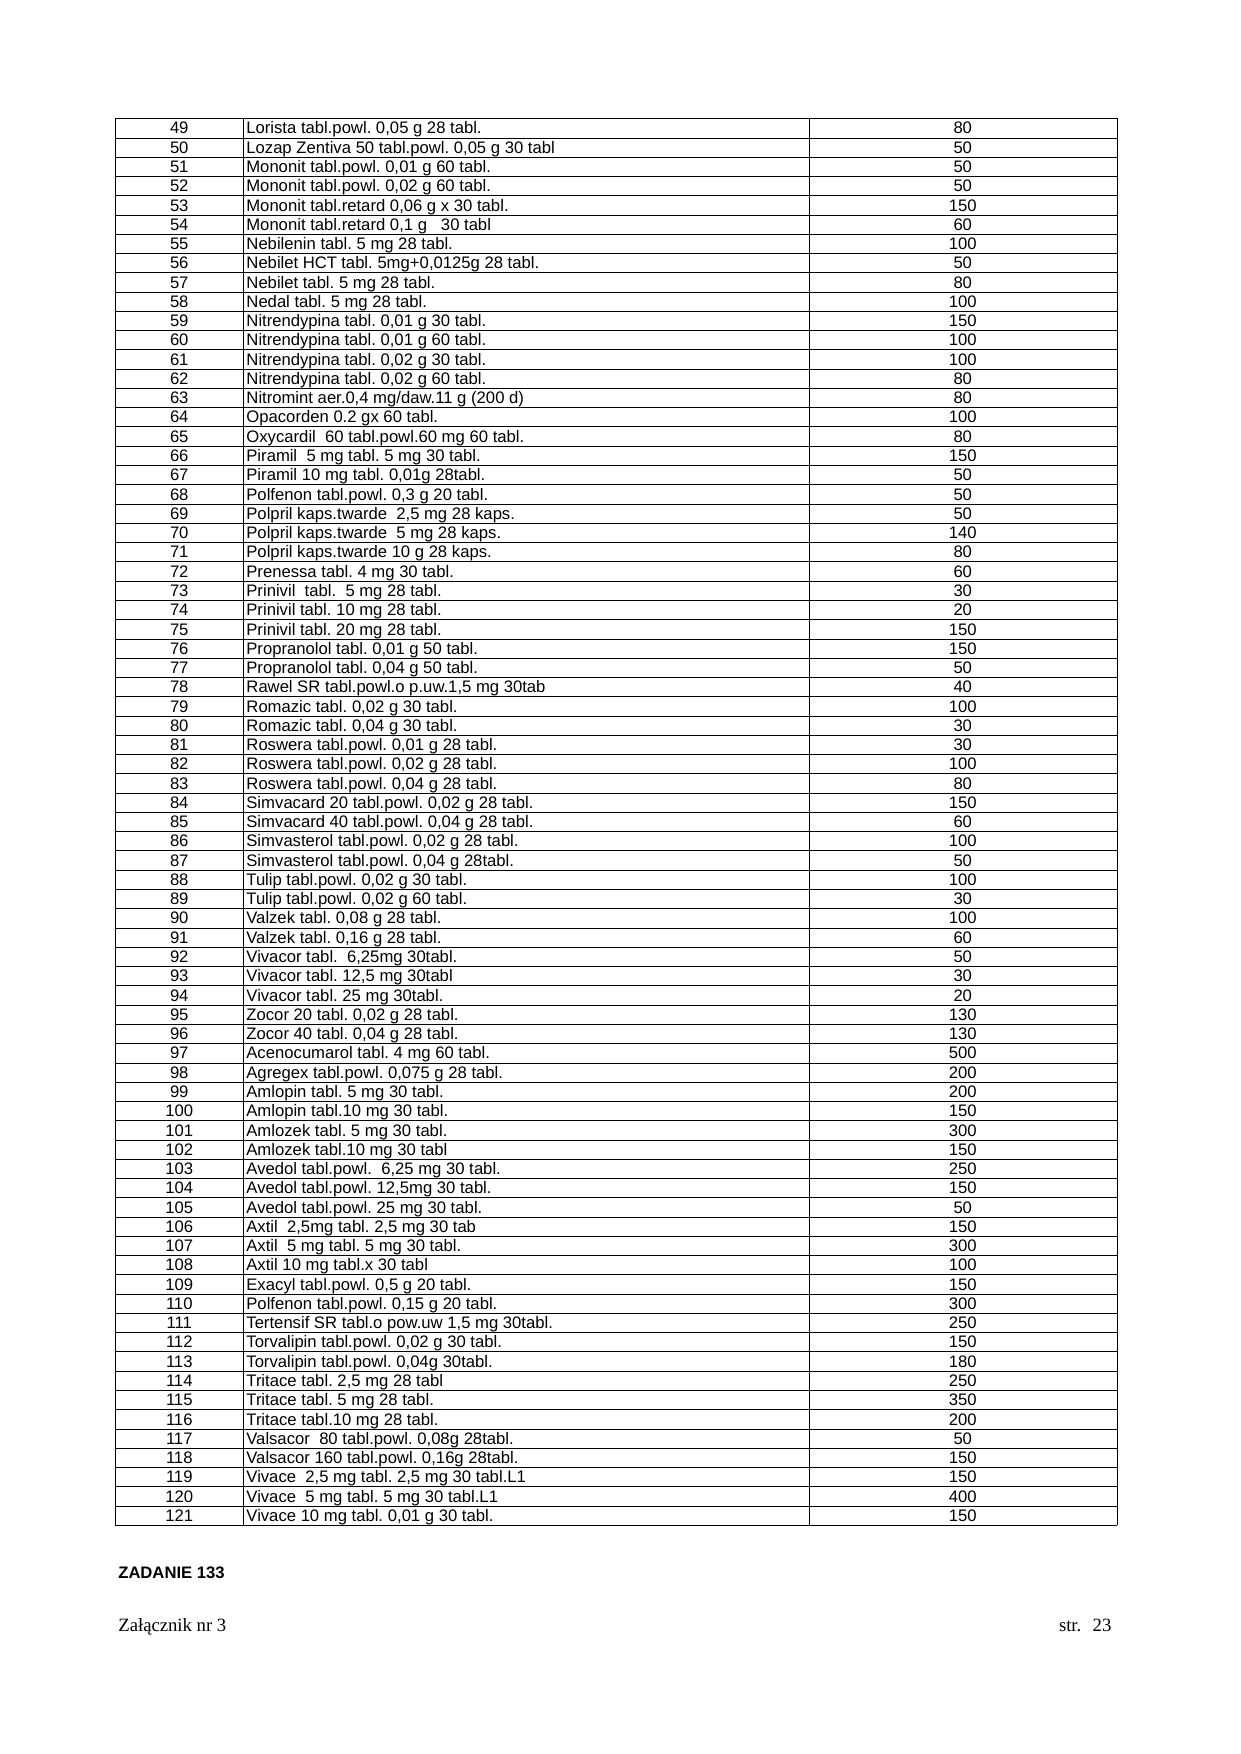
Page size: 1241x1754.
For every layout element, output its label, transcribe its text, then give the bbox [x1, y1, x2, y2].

table_cell 50 [116, 139, 243, 157]
table_cell 500 [810, 1044, 1117, 1062]
table_cell 100 [810, 408, 1117, 426]
table_cell 79 [116, 697, 243, 716]
table_cell 100 [810, 293, 1117, 311]
table_cell 89 [116, 890, 243, 908]
table_cell Vivace 5 mg tabl. 5 mg 30 tabl.L1 [244, 1487, 809, 1506]
table_cell 150 [810, 1179, 1117, 1197]
table_cell 92 [116, 948, 243, 966]
table_cell Valzek tabl. 0,16 g 28 tabl. [244, 929, 809, 947]
table_cell 60 [810, 929, 1117, 947]
table_cell 50 [810, 254, 1117, 272]
table_cell Nedal tabl. 5 mg 28 tabl. [244, 293, 809, 311]
table_cell 150 [810, 1218, 1117, 1236]
table_cell Valsacor 80 tabl.powl. 0,08g 28tabl. [244, 1430, 809, 1448]
table_cell 51 [116, 158, 243, 176]
table_cell Vivacor tabl. 25 mg 30tabl. [244, 986, 809, 1004]
table_cell 118 [116, 1449, 243, 1467]
table_cell 300 [810, 1237, 1117, 1255]
table_cell Simvacard 20 tabl.powl. 0,02 g 28 tabl. [244, 794, 809, 812]
table_cell 40 [810, 678, 1117, 696]
table_cell Lozap Zentiva 50 tabl.powl. 0,05 g 30 tabl [244, 139, 809, 157]
table_cell Mononit tabl.retard 0,1 g 30 tabl [244, 216, 809, 234]
table_cell 108 [116, 1256, 243, 1274]
table_cell Axtil 5 mg tabl. 5 mg 30 tabl. [244, 1237, 809, 1255]
table_cell Nebilet tabl. 5 mg 28 tabl. [244, 273, 809, 292]
table_cell 150 [810, 794, 1117, 812]
table_cell 109 [116, 1275, 243, 1294]
table_cell 50 [810, 466, 1117, 484]
table_cell 114 [116, 1372, 243, 1390]
table_cell Amlopin tabl.10 mg 30 tabl. [244, 1102, 809, 1120]
table_cell 87 [116, 851, 243, 870]
table_cell 77 [116, 659, 243, 677]
table_cell 150 [810, 312, 1117, 330]
table_cell 110 [116, 1295, 243, 1313]
table_cell 115 [116, 1391, 243, 1409]
table_cell [809, 1526, 1117, 1582]
table_cell Tritace tabl. 5 mg 28 tabl. [244, 1391, 809, 1409]
table_cell 300 [810, 1121, 1117, 1139]
table_cell [243, 1526, 809, 1582]
table_cell 96 [116, 1025, 243, 1043]
table_cell 80 [810, 119, 1117, 137]
table_cell 91 [116, 929, 243, 947]
table_cell 30 [810, 890, 1117, 908]
table_cell 58 [116, 293, 243, 311]
table_cell 20 [810, 986, 1117, 1004]
table_cell 200 [810, 1083, 1117, 1101]
table_cell 121 [116, 1507, 243, 1525]
table_cell Polpril kaps.twarde 2,5 mg 28 kaps. [244, 505, 809, 523]
table_cell Nebilet HCT tabl. 5mg+0,0125g 28 tabl. [244, 254, 809, 272]
table_cell 83 [116, 774, 243, 793]
table_cell 100 [810, 832, 1117, 850]
table_cell 130 [810, 1025, 1117, 1043]
table_cell 200 [810, 1410, 1117, 1428]
table_cell 55 [116, 235, 243, 253]
table_cell 68 [116, 485, 243, 503]
table_cell Simvacard 40 tabl.powl. 0,04 g 28 tabl. [244, 813, 809, 831]
table_cell 66 [116, 447, 243, 465]
table_cell Prinivil tabl. 20 mg 28 tabl. [244, 620, 809, 638]
table_cell 117 [116, 1430, 243, 1448]
table_cell Axtil 2,5mg tabl. 2,5 mg 30 tab [244, 1218, 809, 1236]
table_cell 120 [116, 1487, 243, 1506]
table_cell 56 [116, 254, 243, 272]
table_cell 76 [116, 640, 243, 658]
table_cell Torvalipin tabl.powl. 0,04g 30tabl. [244, 1352, 809, 1371]
table_cell 50 [810, 1198, 1117, 1217]
table_cell 53 [116, 196, 243, 214]
table_cell 80 [810, 370, 1117, 388]
table_cell Tulip tabl.powl. 0,02 g 60 tabl. [244, 890, 809, 908]
table_cell 150 [810, 1275, 1117, 1294]
table_cell 59 [116, 312, 243, 330]
table_cell 30 [810, 717, 1117, 735]
table_cell 50 [810, 177, 1117, 195]
table_cell 65 [116, 427, 243, 446]
table_cell 81 [116, 736, 243, 754]
table_cell 150 [810, 620, 1117, 638]
table_cell 98 [116, 1064, 243, 1082]
table_cell 50 [810, 485, 1117, 503]
table_cell 88 [116, 871, 243, 889]
table_cell 85 [116, 813, 243, 831]
table_cell 119 [116, 1468, 243, 1486]
table_cell Agregex tabl.powl. 0,075 g 28 tabl. [244, 1064, 809, 1082]
table_cell 75 [116, 620, 243, 638]
table_cell 67 [116, 466, 243, 484]
table_cell 62 [116, 370, 243, 388]
table_cell Zocor 20 tabl. 0,02 g 28 tabl. [244, 1006, 809, 1024]
table_cell 61 [116, 350, 243, 369]
table_cell Romazic tabl. 0,02 g 30 tabl. [244, 697, 809, 716]
table_cell 50 [810, 158, 1117, 176]
table_cell 60 [810, 216, 1117, 234]
table_cell ZADANIE 133 [115, 1526, 243, 1582]
table_cell 150 [810, 1102, 1117, 1120]
table_cell 150 [810, 1333, 1117, 1351]
table_cell Amlopin tabl. 5 mg 30 tabl. [244, 1083, 809, 1101]
table_cell Roswera tabl.powl. 0,04 g 28 tabl. [244, 774, 809, 793]
table_cell 130 [810, 1006, 1117, 1024]
table_cell 350 [810, 1391, 1117, 1409]
table_cell 111 [116, 1314, 243, 1332]
table_cell 52 [116, 177, 243, 195]
table_cell Roswera tabl.powl. 0,01 g 28 tabl. [244, 736, 809, 754]
table_cell Nebilenin tabl. 5 mg 28 tabl. [244, 235, 809, 253]
table_cell Tertensif SR tabl.o pow.uw 1,5 mg 30tabl. [244, 1314, 809, 1332]
table_cell Vivacor tabl. 6,25mg 30tabl. [244, 948, 809, 966]
table_cell Nitromint aer.0,4 mg/daw.11 g (200 d) [244, 389, 809, 407]
table_cell 80 [810, 389, 1117, 407]
table_cell Polpril kaps.twarde 10 g 28 kaps. [244, 543, 809, 561]
table_cell 50 [810, 1430, 1117, 1448]
table_cell Mononit tabl.powl. 0,01 g 60 tabl. [244, 158, 809, 176]
table_cell Nitrendypina tabl. 0,02 g 60 tabl. [244, 370, 809, 388]
table_cell Amlozek tabl.10 mg 30 tabl [244, 1141, 809, 1159]
table_cell Axtil 10 mg tabl.x 30 tabl [244, 1256, 809, 1274]
table_cell Avedol tabl.powl. 25 mg 30 tabl. [244, 1198, 809, 1217]
table_cell 80 [810, 774, 1117, 793]
table_cell Polfenon tabl.powl. 0,15 g 20 tabl. [244, 1295, 809, 1313]
table_cell 150 [810, 1507, 1117, 1525]
table_cell 72 [116, 562, 243, 581]
table_cell 54 [116, 216, 243, 234]
table_cell Simvasterol tabl.powl. 0,02 g 28 tabl. [244, 832, 809, 850]
table_cell 60 [116, 331, 243, 349]
table_cell Torvalipin tabl.powl. 0,02 g 30 tabl. [244, 1333, 809, 1351]
table_cell 105 [116, 1198, 243, 1217]
table_cell Lorista tabl.powl. 0,05 g 28 tabl. [244, 119, 809, 137]
table_cell Mononit tabl.powl. 0,02 g 60 tabl. [244, 177, 809, 195]
table_cell 100 [810, 235, 1117, 253]
table_cell Opacorden 0.2 gx 60 tabl. [244, 408, 809, 426]
table_cell Romazic tabl. 0,04 g 30 tabl. [244, 717, 809, 735]
table_cell 102 [116, 1141, 243, 1159]
table_cell Simvasterol tabl.powl. 0,04 g 28tabl. [244, 851, 809, 870]
table_cell Valsacor 160 tabl.powl. 0,16g 28tabl. [244, 1449, 809, 1467]
table_cell Nitrendypina tabl. 0,02 g 30 tabl. [244, 350, 809, 369]
table_cell Vivacor tabl. 12,5 mg 30tabl [244, 967, 809, 985]
table_cell 103 [116, 1160, 243, 1178]
table_cell 80 [810, 427, 1117, 446]
table_cell 200 [810, 1064, 1117, 1082]
table_cell 106 [116, 1218, 243, 1236]
table_cell 93 [116, 967, 243, 985]
table_cell 20 [810, 601, 1117, 619]
table_cell 100 [810, 350, 1117, 369]
table_cell 140 [810, 524, 1117, 542]
table_cell 300 [810, 1295, 1117, 1313]
table_cell Tritace tabl. 2,5 mg 28 tabl [244, 1372, 809, 1390]
table_cell 49 [116, 119, 243, 137]
table_cell 30 [810, 736, 1117, 754]
table_cell 107 [116, 1237, 243, 1255]
table_cell 50 [810, 948, 1117, 966]
table_cell 70 [116, 524, 243, 542]
table_cell 60 [810, 562, 1117, 581]
table_cell 150 [810, 640, 1117, 658]
table_cell 50 [810, 851, 1117, 870]
table_cell 99 [116, 1083, 243, 1101]
table_cell 94 [116, 986, 243, 1004]
table_cell Roswera tabl.powl. 0,02 g 28 tabl. [244, 755, 809, 773]
table_cell 71 [116, 543, 243, 561]
table_cell Piramil 10 mg tabl. 0,01g 28tabl. [244, 466, 809, 484]
table_cell 69 [116, 505, 243, 523]
table_cell 180 [810, 1352, 1117, 1371]
table_cell Polfenon tabl.powl. 0,3 g 20 tabl. [244, 485, 809, 503]
table_cell Vivace 10 mg tabl. 0,01 g 30 tabl. [244, 1507, 809, 1525]
table_cell 100 [810, 755, 1117, 773]
table_cell 250 [810, 1314, 1117, 1332]
table_cell Nitrendypina tabl. 0,01 g 60 tabl. [244, 331, 809, 349]
table_cell 50 [810, 505, 1117, 523]
table_cell 90 [116, 909, 243, 927]
table_cell Tulip tabl.powl. 0,02 g 30 tabl. [244, 871, 809, 889]
table_cell 63 [116, 389, 243, 407]
table_cell 150 [810, 196, 1117, 214]
table_cell 73 [116, 582, 243, 600]
table_cell 84 [116, 794, 243, 812]
table_cell Tritace tabl.10 mg 28 tabl. [244, 1410, 809, 1428]
table_cell 57 [116, 273, 243, 292]
table_cell Propranolol tabl. 0,04 g 50 tabl. [244, 659, 809, 677]
table_cell 74 [116, 601, 243, 619]
table_cell 86 [116, 832, 243, 850]
table_cell Prinivil tabl. 10 mg 28 tabl. [244, 601, 809, 619]
table_cell 100 [810, 697, 1117, 716]
table_cell Valzek tabl. 0,08 g 28 tabl. [244, 909, 809, 927]
table_cell 101 [116, 1121, 243, 1139]
table_cell 50 [810, 139, 1117, 157]
table_cell 112 [116, 1333, 243, 1351]
table_cell 104 [116, 1179, 243, 1197]
table_cell Prinivil tabl. 5 mg 28 tabl. [244, 582, 809, 600]
table_cell 78 [116, 678, 243, 696]
table_cell Amlozek tabl. 5 mg 30 tabl. [244, 1121, 809, 1139]
table_cell 95 [116, 1006, 243, 1024]
table_cell Mononit tabl.retard 0,06 g x 30 tabl. [244, 196, 809, 214]
table_cell 250 [810, 1160, 1117, 1178]
table_cell 150 [810, 1141, 1117, 1159]
table_cell 100 [810, 1256, 1117, 1274]
table_cell 400 [810, 1487, 1117, 1506]
table_cell 30 [810, 582, 1117, 600]
table_cell 80 [116, 717, 243, 735]
table_cell 150 [810, 1449, 1117, 1467]
table_cell Rawel SR tabl.powl.o p.uw.1,5 mg 30tab [244, 678, 809, 696]
table_cell 50 [810, 659, 1117, 677]
table_cell 82 [116, 755, 243, 773]
table_cell Zocor 40 tabl. 0,04 g 28 tabl. [244, 1025, 809, 1043]
table_cell Propranolol tabl. 0,01 g 50 tabl. [244, 640, 809, 658]
table_cell Avedol tabl.powl. 6,25 mg 30 tabl. [244, 1160, 809, 1178]
table_cell 80 [810, 543, 1117, 561]
table_cell Polpril kaps.twarde 5 mg 28 kaps. [244, 524, 809, 542]
table_cell Vivace 2,5 mg tabl. 2,5 mg 30 tabl.L1 [244, 1468, 809, 1486]
table_cell Oxycardil 60 tabl.powl.60 mg 60 tabl. [244, 427, 809, 446]
table_cell 150 [810, 1468, 1117, 1486]
table_cell 64 [116, 408, 243, 426]
table_cell 250 [810, 1372, 1117, 1390]
table_cell Prenessa tabl. 4 mg 30 tabl. [244, 562, 809, 581]
table_cell 100 [810, 331, 1117, 349]
table_cell 97 [116, 1044, 243, 1062]
table_cell 60 [810, 813, 1117, 831]
table_cell 113 [116, 1352, 243, 1371]
table_cell 80 [810, 273, 1117, 292]
table_cell 150 [810, 447, 1117, 465]
table_cell 100 [116, 1102, 243, 1120]
table_cell Avedol tabl.powl. 12,5mg 30 tabl. [244, 1179, 809, 1197]
table_cell Piramil 5 mg tabl. 5 mg 30 tabl. [244, 447, 809, 465]
table_cell 100 [810, 909, 1117, 927]
table_cell 116 [116, 1410, 243, 1428]
table_cell Acenocumarol tabl. 4 mg 60 tabl. [244, 1044, 809, 1062]
table_cell 30 [810, 967, 1117, 985]
table_cell 100 [810, 871, 1117, 889]
table_cell Exacyl tabl.powl. 0,5 g 20 tabl. [244, 1275, 809, 1294]
table_cell Nitrendypina tabl. 0,01 g 30 tabl. [244, 312, 809, 330]
